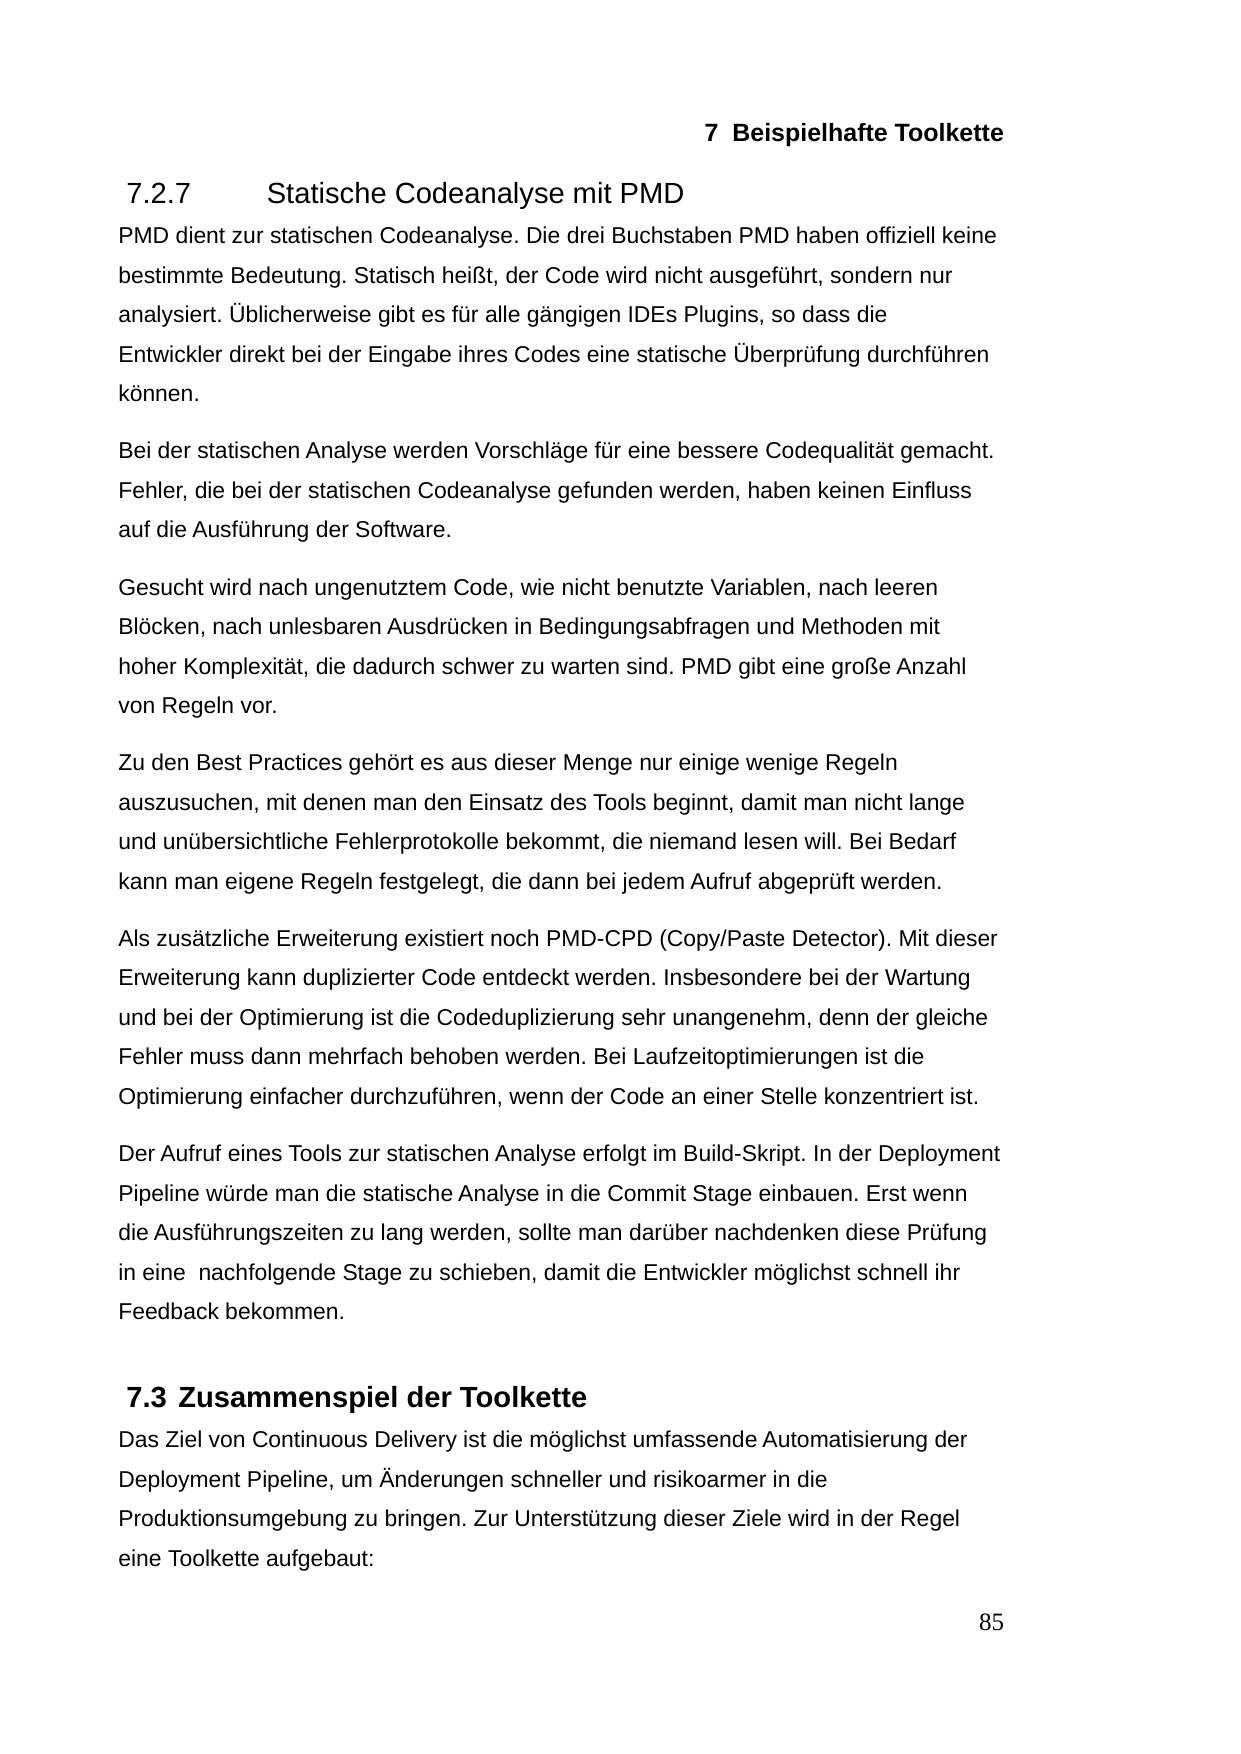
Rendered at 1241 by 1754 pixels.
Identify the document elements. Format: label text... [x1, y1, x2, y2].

text PMD dient zur statischen Codeanalyse. Die drei Buchstaben PMD haben offiziell keine bestimmte Bedeutung. Statisch heißt, der Code wird nicht ausgeführt, sondern nur analysiert. Üblicherweise gibt es für alle gängigen IDEs Plugins, so dass die Entwickler direkt bei der Eingabe ihres Codes eine statische Überprüfung durchführen können. [118, 222, 1004, 407]
subtitle Zusammenspiel der Toolkette [118, 1380, 1004, 1414]
text Zu den Best Practices gehört es aus dieser Menge nur einige wenige Regeln auszusuchen, mit denen man den Einsatz des Tools beginnt, damit man nicht lange und unübersichtliche Fehlerprotokolle bekommt, die niemand lesen will. Bei Bedarf kann man eigene Regeln festgelegt, die dann bei jedem Aufruf abgeprüft werden. [118, 749, 1004, 894]
text Der Aufruf eines Tools zur statischen Analyse erfolgt im Build-Skript. In der Deployment Pipeline würde man die statische Analyse in die Commit Stage einbauen. Erst wenn die Ausführungszeiten zu lang werden, sollte man darüber nachdenken diese Prüfung in eine nachfolgende Stage zu schieben, damit die Entwickler möglichst schnell ihr Feedback bekommen. [118, 1140, 1004, 1324]
text Das Ziel von Continuous Delivery ist die möglichst umfassende Automatisierung der Deployment Pipeline, um Änderungen schneller und risikoarmer in die Produktionsumgebung zu bringen. Zur Unterstützung dieser Ziele wird in der Regel eine Toolkette aufgebaut: [118, 1426, 1004, 1571]
text Bei der statischen Analyse werden Vorschläge für eine bessere Codequalität gemacht. Fehler, die bei der statischen Codeanalyse gefunden werden, haben keinen Einfluss auf die Ausführung der Software. [118, 437, 1004, 543]
text Gesucht wird nach ungenutztem Code, wie nicht benutzte Variablen, nach leeren Blöcken, nach unlesbaren Ausdrücken in Bedingungsabfragen und Methoden mit hoher Komplexität, die dadurch schwer zu warten sind. PMD gibt eine große Anzahl von Regeln vor. [118, 574, 1004, 718]
text Als zusätzliche Erweiterung existiert noch PMD-CPD (Copy/Paste Detector). Mit dieser Erweiterung kann duplizierter Code entdeckt werden. Insbesondere bei der Wartung und bei der Optimierung ist die Codeduplizierung sehr unangenehm, denn der gleiche Fehler muss dann mehrfach behoben werden. Bei Laufzeitoptimierungen ist die Optimierung einfacher durchzuführen, wenn der Code an einer Stelle konzentriert ist. [118, 925, 1004, 1109]
subtitle Statische Codeanalyse mit PMD [118, 176, 1004, 210]
